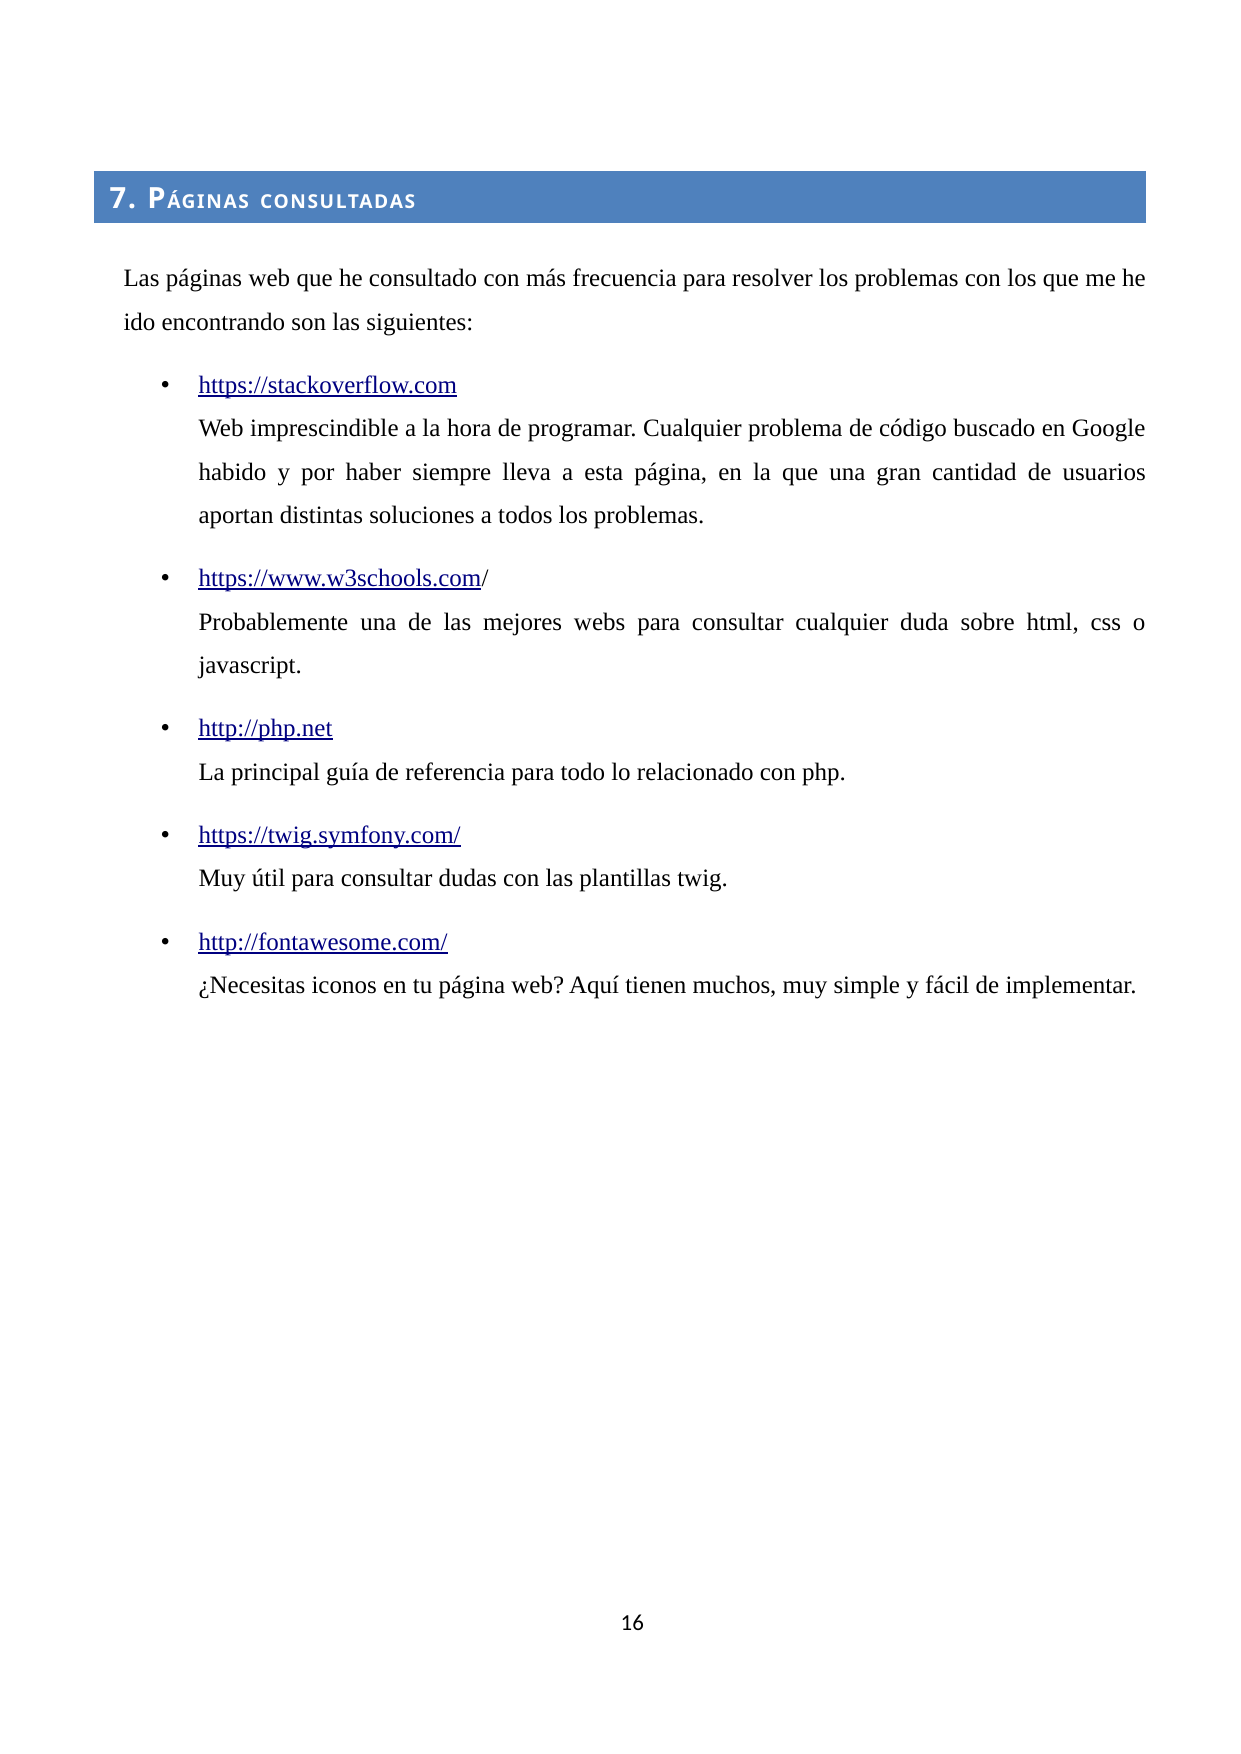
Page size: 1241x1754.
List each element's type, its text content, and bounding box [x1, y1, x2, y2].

list Muy útil para consultar dudas con las plantillas twig. [161, 863, 1146, 892]
list Web imprescindible a la hora de programar. Cualquier problema de código buscado en Google habido y por haber siempre lleva a esta página, en la que una gran cantidad de usuarios aportan distintas soluciones a todos los problemas. [161, 413, 1146, 528]
list ¿Necesitas iconos en tu página web? Aquí tienen muchos, muy simple y fácil de implementar. [161, 970, 1146, 999]
list https://twig.symfony.com/ [161, 820, 1146, 849]
list http://fontawesome.com/ [161, 927, 1146, 956]
list https://www.w3schools.com/ [161, 563, 1146, 592]
list Probablemente una de las mejores webs para consultar cualquier duda sobre html, css o javascript. [161, 607, 1146, 678]
subtitle Páginas consultadas [100, 177, 1140, 217]
list https://stackoverflow.com [161, 370, 1146, 399]
list La principal guía de referencia para todo lo relacionado con php. [161, 757, 1146, 785]
text Las páginas web que he consultado con más frecuencia para resolver los problemas con los que me he ido encontrando son las siguientes: [123, 263, 1146, 335]
list http://php.net [161, 713, 1146, 742]
